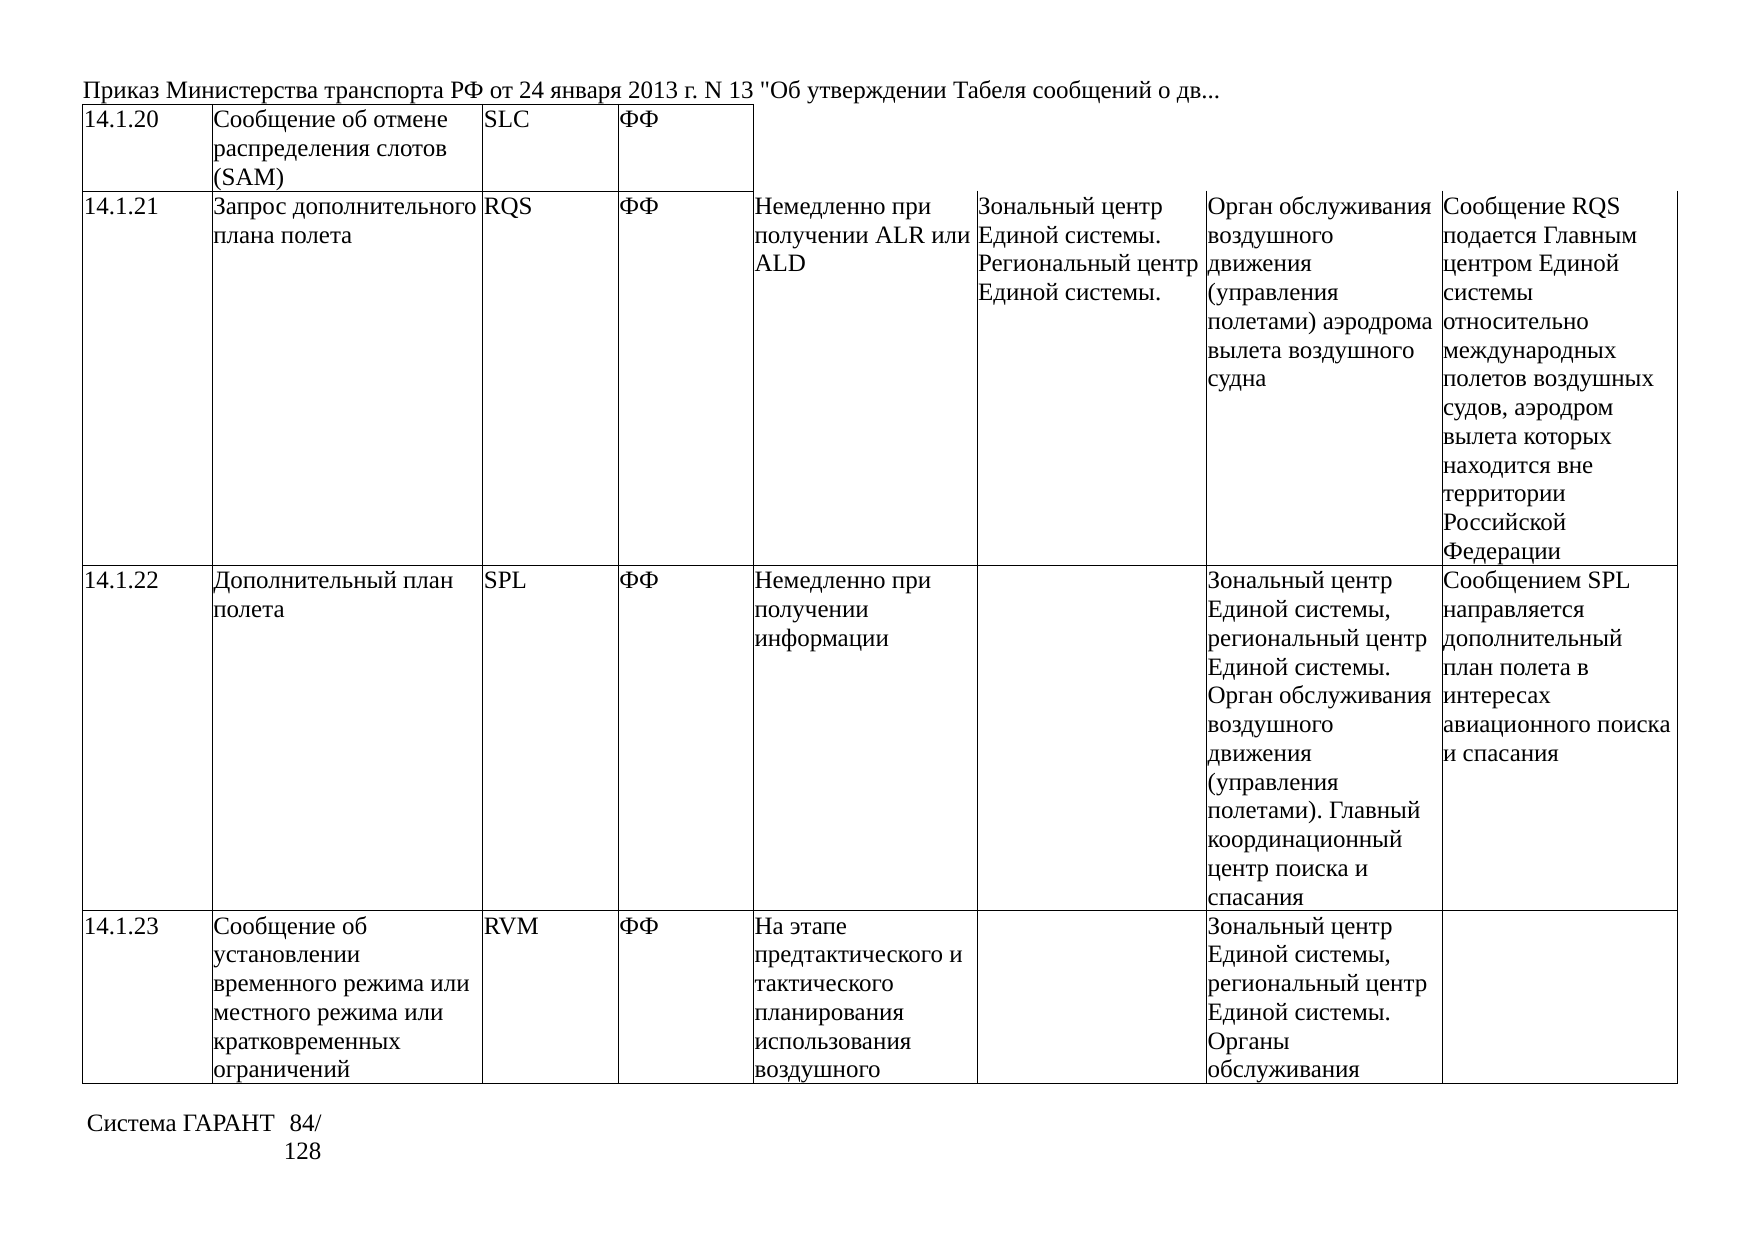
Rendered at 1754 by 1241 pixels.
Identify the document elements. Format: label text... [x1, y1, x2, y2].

table_cell Зональный центр Единой системы. Региональный центр Единой системы. [978, 191, 1206, 565]
table_cell [754, 104, 977, 191]
table_cell Запрос дополнительного плана полета [213, 192, 482, 565]
table_cell SLC [483, 105, 618, 191]
table_cell Зональный центр Единой системы, региональный центр Единой системы. Орган обслуживания воздушного движения (управления полетами). Главный координационный центр поиска и спасания [1207, 566, 1442, 910]
table_cell [977, 104, 1206, 191]
table_cell ФФ [619, 566, 753, 910]
table_cell SPL [483, 566, 618, 910]
table_cell Сообщение об установлении временного режима или местного режима или кратковременных ограничений [213, 911, 482, 1083]
table_cell Орган обслуживания воздушного движения (управления полетами) аэродрома вылета воздушного судна [1207, 191, 1442, 565]
table_cell [978, 911, 1206, 1083]
table_cell 14.1.22 [83, 566, 212, 910]
table_cell Сообщение об отмене распределения слотов (SAM) [213, 105, 482, 191]
table_cell Сообщением SPL направляется дополнительный план полета в интересах авиационного поиска и спасания [1443, 566, 1677, 910]
table_cell [1443, 911, 1677, 1083]
table_cell ФФ [619, 192, 753, 565]
table_cell 14.1.21 [83, 192, 212, 565]
table_cell Немедленно при получении ALR или ALD [754, 191, 977, 565]
table_cell [1442, 104, 1677, 191]
table_cell 14.1.20 [83, 105, 212, 191]
table_cell Сообщение RQS подается Главным центром Единой системы относительно международных полетов воздушных судов, аэродром вылета которых находится вне территории Российской Федерации [1443, 191, 1677, 565]
table_cell RQS [483, 192, 618, 565]
table_cell RVM [483, 911, 618, 1083]
table_cell [1206, 104, 1442, 191]
table_cell Зональный центр Единой системы, региональный центр Единой системы. Органы обслуживания [1207, 911, 1442, 1083]
table_cell Дополнительный план полета [213, 566, 482, 910]
table_cell [978, 566, 1206, 910]
table_cell Немедленно при получении информации [754, 566, 977, 910]
table_cell ФФ [619, 105, 753, 191]
table_cell 14.1.23 [83, 911, 212, 1083]
table_cell На этапе предтактического и тактического планирования использования воздушного [754, 911, 977, 1083]
table_cell ФФ [619, 911, 753, 1083]
